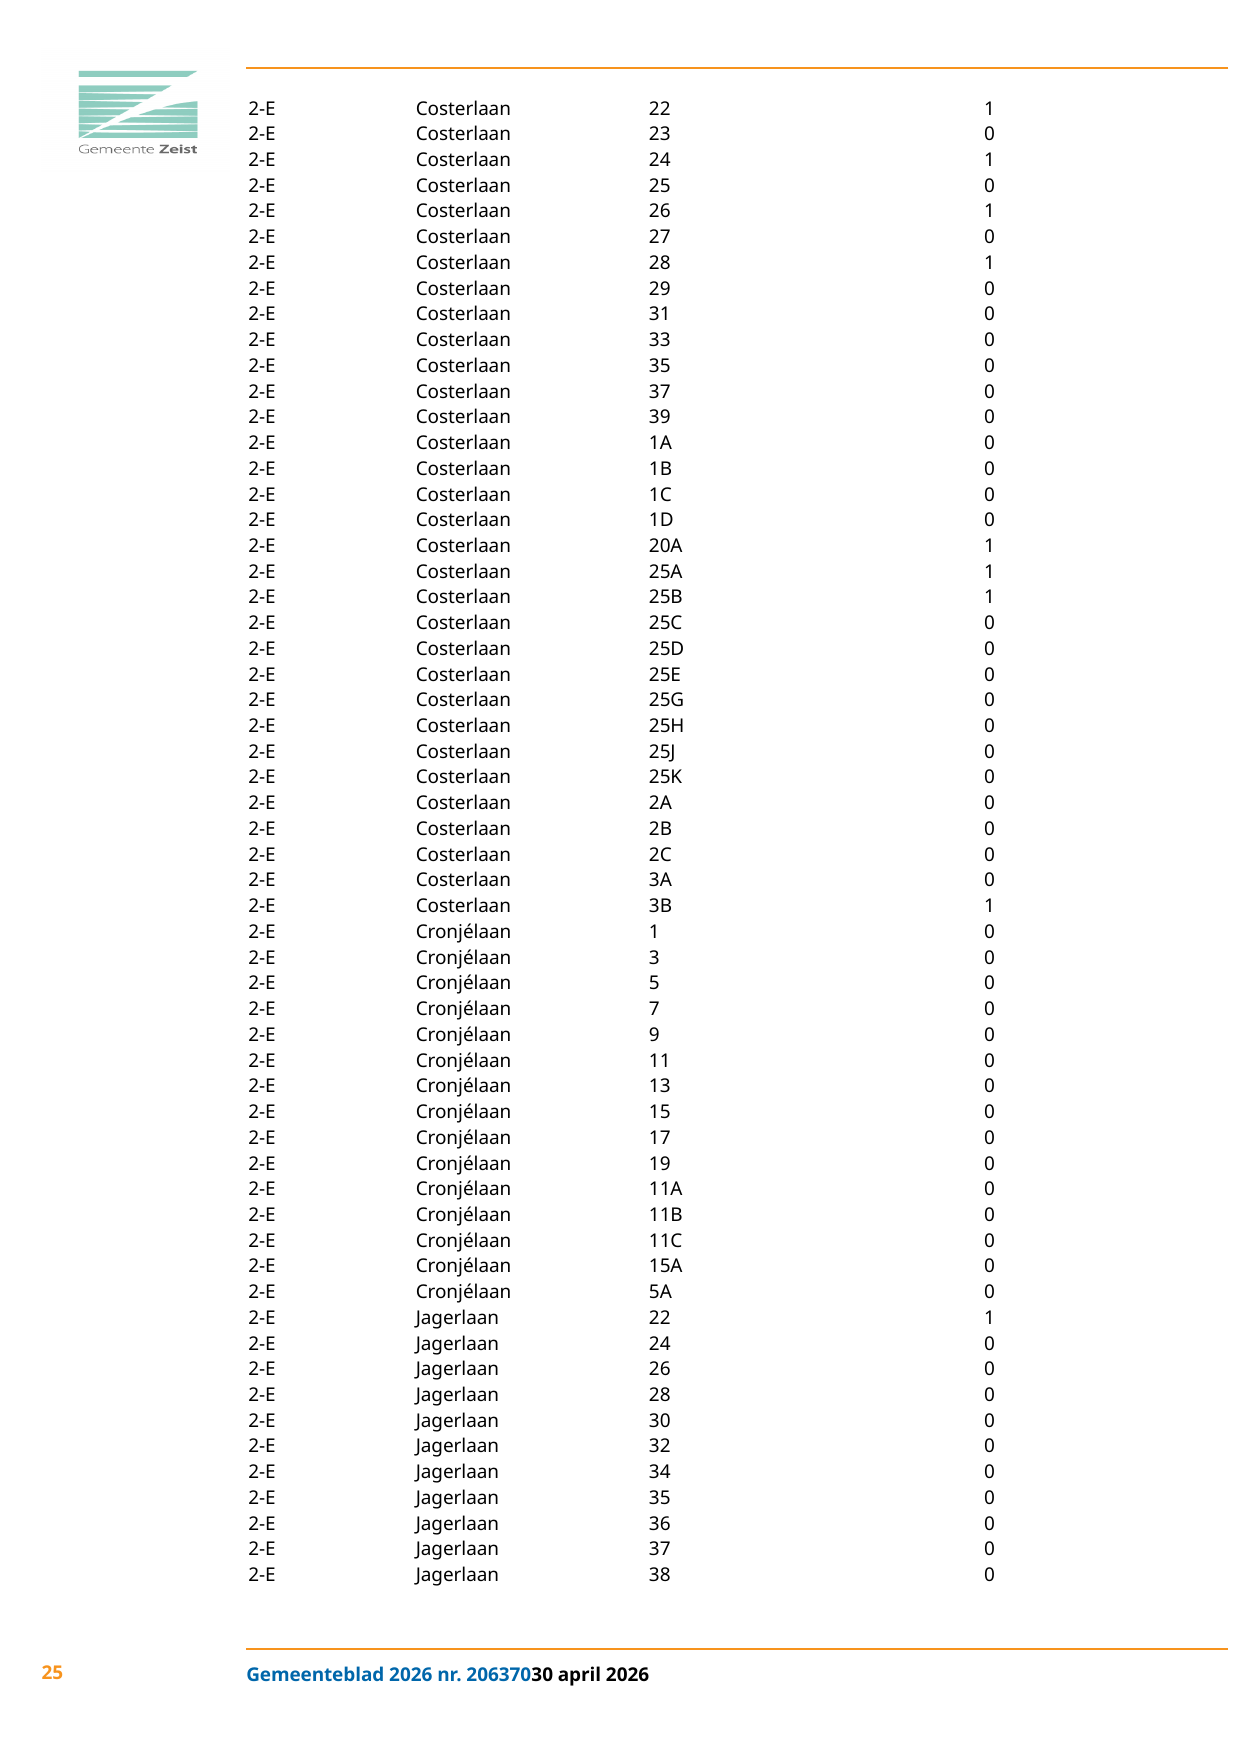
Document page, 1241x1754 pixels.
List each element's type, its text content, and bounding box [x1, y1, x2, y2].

table_cell Costerlaan [416, 815, 649, 841]
table_cell 0 [984, 687, 1152, 712]
table_cell 2-E [248, 275, 416, 301]
table_cell Jagerlaan [416, 1381, 649, 1407]
table_cell Costerlaan [416, 249, 649, 275]
table_cell 0 [984, 790, 1152, 815]
table_cell 2-E [248, 1227, 416, 1253]
table_cell [816, 764, 984, 789]
table_cell 2C [649, 841, 816, 867]
table_cell 2-E [248, 429, 416, 455]
table_cell 2A [649, 790, 816, 815]
table_cell [816, 1536, 984, 1561]
table_cell 0 [984, 1381, 1152, 1407]
table_cell Costerlaan [416, 712, 649, 738]
table_cell 2-E [248, 198, 416, 223]
table_cell 2-E [248, 249, 416, 275]
table_cell [816, 738, 984, 764]
table_cell 25E [649, 661, 816, 687]
table_cell 0 [984, 1484, 1152, 1510]
table_cell 22 [649, 1304, 816, 1330]
table_cell 2-E [248, 1073, 416, 1098]
table_cell 0 [984, 352, 1152, 378]
table_cell 36 [649, 1510, 816, 1536]
table_cell Jagerlaan [416, 1459, 649, 1484]
table_cell 1 [649, 918, 816, 944]
table_cell 2-E [248, 918, 416, 944]
table_cell 2-E [248, 1304, 416, 1330]
table_cell [816, 301, 984, 326]
table_cell 5 [649, 970, 816, 995]
table_cell 15A [649, 1253, 816, 1278]
table_cell Costerlaan [416, 146, 649, 172]
table_cell Costerlaan [416, 121, 649, 146]
table_cell Costerlaan [416, 429, 649, 455]
table_cell [816, 455, 984, 481]
table_cell [816, 326, 984, 352]
table_cell 2-E [248, 661, 416, 687]
table_cell 0 [984, 1175, 1152, 1201]
table_cell [816, 352, 984, 378]
table_cell Jagerlaan [416, 1304, 649, 1330]
table_cell 0 [984, 1459, 1152, 1484]
table_cell 0 [984, 1433, 1152, 1458]
table_cell 13 [649, 1073, 816, 1098]
table_cell Costerlaan [416, 301, 649, 326]
table_cell [816, 790, 984, 815]
table_cell Cronjélaan [416, 1021, 649, 1047]
table_cell 20A [649, 532, 816, 558]
table_cell Cronjélaan [416, 1150, 649, 1175]
table_cell 2-E [248, 301, 416, 326]
table_cell 2-E [248, 172, 416, 198]
table_cell 32 [649, 1433, 816, 1458]
table_cell Costerlaan [416, 661, 649, 687]
table_cell 11 [649, 1047, 816, 1072]
table_cell [816, 687, 984, 712]
table_cell Costerlaan [416, 635, 649, 661]
table_cell 0 [984, 841, 1152, 867]
table_cell 1 [984, 146, 1152, 172]
table_cell Costerlaan [416, 275, 649, 301]
table_cell 26 [649, 198, 816, 223]
table_cell 2-E [248, 815, 416, 841]
table_cell [816, 1561, 984, 1587]
table_cell 19 [649, 1150, 816, 1175]
table_cell 0 [984, 1073, 1152, 1098]
table_cell 1 [984, 249, 1152, 275]
table_cell 0 [984, 712, 1152, 738]
table_cell 2-E [248, 1510, 416, 1536]
table_cell Costerlaan [416, 404, 649, 429]
table_cell Cronjélaan [416, 1253, 649, 1278]
table_cell 25 [649, 172, 816, 198]
table_cell 0 [984, 867, 1152, 892]
table_cell Costerlaan [416, 378, 649, 403]
table_cell [816, 815, 984, 841]
table_cell 0 [984, 506, 1152, 532]
table_cell 2-E [248, 995, 416, 1021]
table_cell Costerlaan [416, 224, 649, 249]
table_cell [816, 1021, 984, 1047]
table_cell Cronjélaan [416, 1098, 649, 1124]
table_cell 11C [649, 1227, 816, 1253]
table_cell 0 [984, 275, 1152, 301]
table_cell [816, 146, 984, 172]
table_cell 28 [649, 1381, 816, 1407]
table_cell 1 [984, 1304, 1152, 1330]
table_cell 1 [984, 558, 1152, 584]
table_cell 2-E [248, 893, 416, 918]
table_cell Jagerlaan [416, 1561, 649, 1587]
table_cell 0 [984, 301, 1152, 326]
table_cell [816, 918, 984, 944]
table_cell 24 [649, 146, 816, 172]
table_cell [816, 1201, 984, 1227]
table_cell [816, 1253, 984, 1278]
table_cell 1B [649, 455, 816, 481]
table_cell [816, 1330, 984, 1356]
table_cell 2-E [248, 712, 416, 738]
table_cell [816, 1175, 984, 1201]
table_cell 0 [984, 121, 1152, 146]
table_cell [816, 198, 984, 223]
table_cell 0 [984, 1047, 1152, 1072]
table_cell [816, 1227, 984, 1253]
table_cell 0 [984, 1124, 1152, 1150]
table_cell [816, 172, 984, 198]
table_cell [816, 712, 984, 738]
table_cell 2-E [248, 146, 416, 172]
table_cell [816, 1356, 984, 1381]
table_cell 0 [984, 815, 1152, 841]
table_cell 2-E [248, 1407, 416, 1433]
table_cell 0 [984, 1201, 1152, 1227]
table_cell 0 [984, 738, 1152, 764]
table_cell 29 [649, 275, 816, 301]
table_cell 2B [649, 815, 816, 841]
table_cell Costerlaan [416, 481, 649, 506]
table_cell 2-E [248, 558, 416, 584]
table_cell 1 [984, 95, 1152, 121]
table_cell [816, 1073, 984, 1098]
table_cell 0 [984, 1278, 1152, 1304]
table_cell Costerlaan [416, 867, 649, 892]
table_cell Cronjélaan [416, 970, 649, 995]
table_cell 37 [649, 378, 816, 403]
table_cell 0 [984, 764, 1152, 789]
table_cell 0 [984, 995, 1152, 1021]
table_cell [816, 635, 984, 661]
table_cell 2-E [248, 95, 416, 121]
table_cell 2-E [248, 404, 416, 429]
table_cell 2-E [248, 378, 416, 403]
table_cell Costerlaan [416, 352, 649, 378]
table_cell [816, 481, 984, 506]
table_cell [816, 1304, 984, 1330]
table_cell Costerlaan [416, 584, 649, 609]
table_cell 2-E [248, 1021, 416, 1047]
table_cell 0 [984, 172, 1152, 198]
table_cell 2-E [248, 1381, 416, 1407]
table_cell Cronjélaan [416, 1073, 649, 1098]
table_cell 0 [984, 1098, 1152, 1124]
table_cell 2-E [248, 532, 416, 558]
table_cell 2-E [248, 738, 416, 764]
picture [41, 47, 231, 172]
table_cell Costerlaan [416, 532, 649, 558]
table_cell 0 [984, 1561, 1152, 1587]
table_cell 0 [984, 1407, 1152, 1433]
table_cell Costerlaan [416, 198, 649, 223]
table_cell 35 [649, 1484, 816, 1510]
table_cell 0 [984, 378, 1152, 403]
table_cell [816, 609, 984, 635]
table_cell [816, 275, 984, 301]
table_cell 2-E [248, 352, 416, 378]
table_cell Costerlaan [416, 893, 649, 918]
table_cell 1D [649, 506, 816, 532]
table_cell 2-E [248, 326, 416, 352]
table_cell [816, 1381, 984, 1407]
table_cell Jagerlaan [416, 1510, 649, 1536]
table_cell [816, 429, 984, 455]
table_cell Costerlaan [416, 687, 649, 712]
table_cell [816, 661, 984, 687]
table_cell 22 [649, 95, 816, 121]
table_cell 2-E [248, 1484, 416, 1510]
table_cell Cronjélaan [416, 1047, 649, 1072]
table_cell [816, 121, 984, 146]
table_cell 0 [984, 1227, 1152, 1253]
table_cell 0 [984, 944, 1152, 969]
table_cell 0 [984, 970, 1152, 995]
table_cell [816, 506, 984, 532]
table_cell 7 [649, 995, 816, 1021]
table_cell [816, 1510, 984, 1536]
table_cell Costerlaan [416, 764, 649, 789]
table_cell Costerlaan [416, 95, 649, 121]
table_cell Cronjélaan [416, 1175, 649, 1201]
table_cell 39 [649, 404, 816, 429]
table_cell 2-E [248, 635, 416, 661]
table_cell 2-E [248, 506, 416, 532]
table_cell Costerlaan [416, 326, 649, 352]
table_cell 1 [984, 584, 1152, 609]
table_cell 1 [984, 532, 1152, 558]
table_cell [816, 995, 984, 1021]
table_cell Cronjélaan [416, 1227, 649, 1253]
table_cell [816, 558, 984, 584]
table_cell Jagerlaan [416, 1484, 649, 1510]
table_cell Cronjélaan [416, 918, 649, 944]
table_cell [816, 1150, 984, 1175]
table_cell 0 [984, 1510, 1152, 1536]
table_cell 2-E [248, 121, 416, 146]
table_cell Cronjélaan [416, 944, 649, 969]
table_cell [816, 841, 984, 867]
table_cell 2-E [248, 1433, 416, 1458]
table_cell 2-E [248, 867, 416, 892]
table_cell 0 [984, 609, 1152, 635]
table_cell Cronjélaan [416, 1124, 649, 1150]
table_cell 25J [649, 738, 816, 764]
table_cell 2-E [248, 1278, 416, 1304]
table_cell 0 [984, 661, 1152, 687]
table_cell 9 [649, 1021, 816, 1047]
table_cell 3 [649, 944, 816, 969]
table_cell 0 [984, 635, 1152, 661]
table_cell [816, 404, 984, 429]
table_cell [816, 944, 984, 969]
table_cell 33 [649, 326, 816, 352]
table_cell 1C [649, 481, 816, 506]
table_cell 11A [649, 1175, 816, 1201]
table_cell 2-E [248, 1098, 416, 1124]
table_cell [816, 1047, 984, 1072]
table_cell 2-E [248, 1175, 416, 1201]
table_cell 25A [649, 558, 816, 584]
table_cell 30 [649, 1407, 816, 1433]
table_cell 2-E [248, 1356, 416, 1381]
table_cell 2-E [248, 841, 416, 867]
table_cell 28 [649, 249, 816, 275]
table_cell 2-E [248, 1330, 416, 1356]
table_cell 2-E [248, 790, 416, 815]
table_cell 0 [984, 1150, 1152, 1175]
table_cell 2-E [248, 1459, 416, 1484]
table_cell 2-E [248, 687, 416, 712]
table_cell 2-E [248, 944, 416, 969]
table_cell 2-E [248, 481, 416, 506]
table_cell 27 [649, 224, 816, 249]
table_cell 26 [649, 1356, 816, 1381]
table_cell Costerlaan [416, 738, 649, 764]
table_cell 0 [984, 455, 1152, 481]
table_cell Jagerlaan [416, 1536, 649, 1561]
table_cell 31 [649, 301, 816, 326]
table_cell 0 [984, 404, 1152, 429]
table_cell 2-E [248, 584, 416, 609]
table_cell 5A [649, 1278, 816, 1304]
table_cell 2-E [248, 764, 416, 789]
table_cell 2-E [248, 224, 416, 249]
table_cell [816, 584, 984, 609]
table_cell 0 [984, 918, 1152, 944]
table_cell Costerlaan [416, 609, 649, 635]
table_cell 0 [984, 1356, 1152, 1381]
table_cell 2-E [248, 1124, 416, 1150]
table_cell Cronjélaan [416, 995, 649, 1021]
table_cell 25C [649, 609, 816, 635]
table_cell 2-E [248, 609, 416, 635]
table_cell [816, 1407, 984, 1433]
table_cell Jagerlaan [416, 1330, 649, 1356]
table_cell [816, 95, 984, 121]
table_cell Cronjélaan [416, 1278, 649, 1304]
table_cell 0 [984, 224, 1152, 249]
table_cell 0 [984, 1253, 1152, 1278]
table_cell 38 [649, 1561, 816, 1587]
table_cell 2-E [248, 970, 416, 995]
table_cell [816, 1278, 984, 1304]
table_cell 0 [984, 326, 1152, 352]
table_cell 2-E [248, 455, 416, 481]
table_cell [816, 224, 984, 249]
table_cell 0 [984, 1536, 1152, 1561]
table_cell 11B [649, 1201, 816, 1227]
table_cell 1A [649, 429, 816, 455]
table_cell 2-E [248, 1201, 416, 1227]
table_cell 0 [984, 429, 1152, 455]
table_cell 2-E [248, 1561, 416, 1587]
table_cell Cronjélaan [416, 1201, 649, 1227]
table_cell 23 [649, 121, 816, 146]
table_cell 35 [649, 352, 816, 378]
table_cell 0 [984, 1330, 1152, 1356]
table_cell 37 [649, 1536, 816, 1561]
table_cell [816, 867, 984, 892]
table_cell 2-E [248, 1253, 416, 1278]
table_cell 3B [649, 893, 816, 918]
table_cell Costerlaan [416, 841, 649, 867]
table_cell [816, 1124, 984, 1150]
table_cell 25H [649, 712, 816, 738]
table_cell Jagerlaan [416, 1433, 649, 1458]
table_cell 2-E [248, 1150, 416, 1175]
table_cell [816, 249, 984, 275]
table_cell 25K [649, 764, 816, 789]
table_cell 0 [984, 481, 1152, 506]
table_cell 25B [649, 584, 816, 609]
table_cell Costerlaan [416, 455, 649, 481]
table_cell Jagerlaan [416, 1407, 649, 1433]
table_cell Costerlaan [416, 506, 649, 532]
table_cell 1 [984, 893, 1152, 918]
table_cell 25G [649, 687, 816, 712]
table_cell [816, 970, 984, 995]
table_cell 1 [984, 198, 1152, 223]
table_cell [816, 893, 984, 918]
table_cell 24 [649, 1330, 816, 1356]
table_cell Costerlaan [416, 790, 649, 815]
table_cell [816, 532, 984, 558]
table_cell Costerlaan [416, 558, 649, 584]
table_cell 2-E [248, 1047, 416, 1072]
table_cell Jagerlaan [416, 1356, 649, 1381]
table_cell [816, 378, 984, 403]
table_cell [816, 1484, 984, 1510]
table_cell [816, 1459, 984, 1484]
table_cell 15 [649, 1098, 816, 1124]
table_cell 25D [649, 635, 816, 661]
table_cell 17 [649, 1124, 816, 1150]
table_cell 0 [984, 1021, 1152, 1047]
table_cell 34 [649, 1459, 816, 1484]
table_cell [816, 1098, 984, 1124]
table_cell 2-E [248, 1536, 416, 1561]
table_cell 3A [649, 867, 816, 892]
table_cell Costerlaan [416, 172, 649, 198]
table_cell [816, 1433, 984, 1458]
